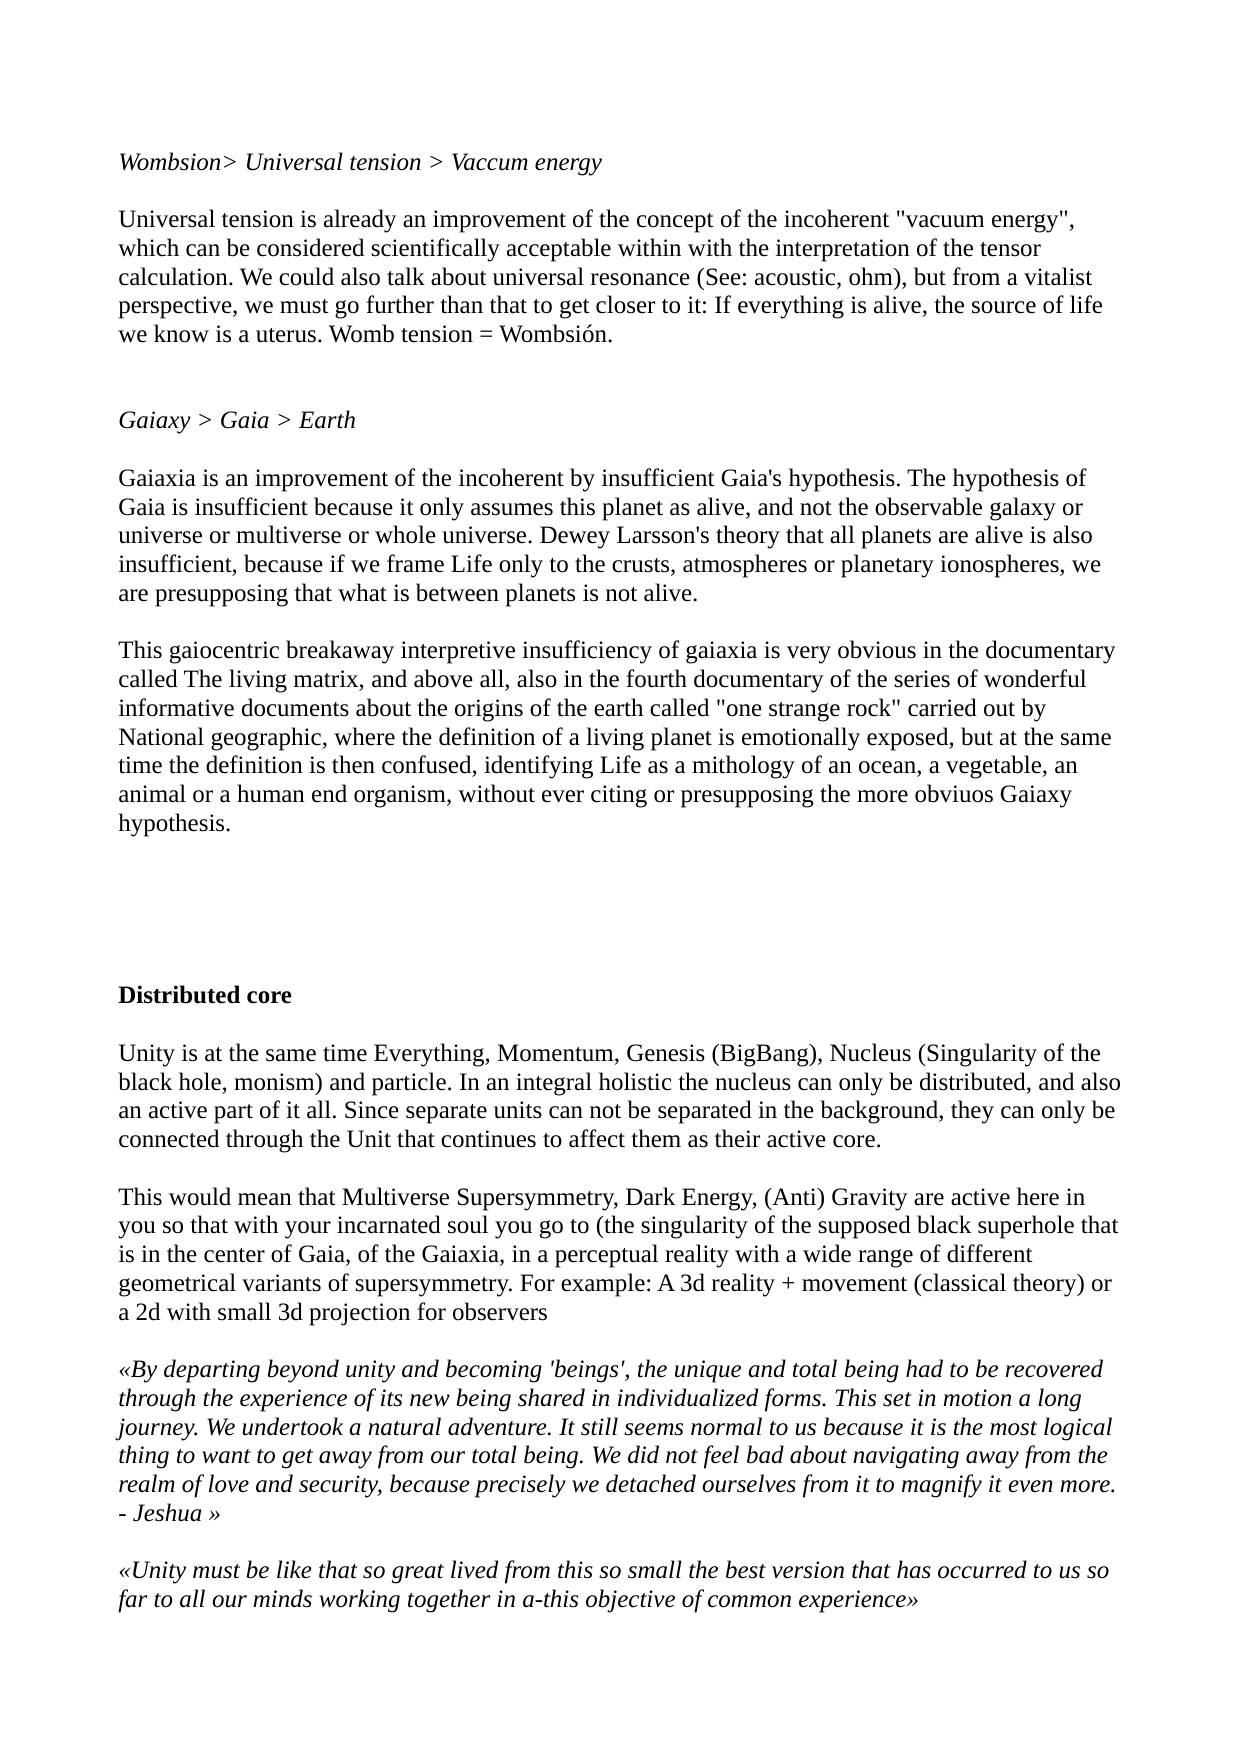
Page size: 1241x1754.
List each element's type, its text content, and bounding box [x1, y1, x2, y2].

text Unity is at the same time Everything, Momentum, Genesis (BigBang), Nucleus (Singularity of the black hole, monism) and particle. In an integral holistic the nucleus can only be distributed, and also an active part of it all. Since separate units can not be separated in the background, they can only be connected through the Unit that continues to affect them as their active core. This would mean that Multiverse Supersymmetry, Dark Energy, (Anti) Gravity are active here in you so that with your incarnated soul you go to (the singularity of the supposed black superhole that is in the center of Gaia, of the Gaiaxia, in a perceptual reality with a wide range of different geometrical variants of supersymmetry. For example: A 3d reality + movement (classical theory) or a 2d with small 3d projection for observers [118, 1038, 1122, 1326]
text «By departing beyond unity and becoming 'beings', the unique and total being had to be recovered through the experience of its new being shared in individualized forms. This set in motion a long journey. We undertook a natural adventure. It still seems normal to us because it is the most logical thing to want to get away from our total being. We did not feel bad about navigating away from the realm of love and security, because precisely we detached ourselves from it to magnify it even more. - Jeshua » «Unity must be like that so great lived from this so small the best version that has occurred to us so far to all our minds working together in a-this objective of common experience» [118, 1354, 1122, 1613]
text Distributed core [118, 981, 1122, 1009]
text Wombsion> Universal tension > Vaccum energy Universal tension is already an improvement of the concept of the incoherent "vacuum energy", which can be considered scientifically acceptable within with the interpretation of the tensor calculation. We could also talk about universal resonance (See: acoustic, ohm), but from a vitalist perspective, we must go further than that to get closer to it: If everything is alive, the source of life we know is a uterus. Womb tension = Wombsión. [118, 147, 1122, 348]
text Gaiaxy > Gaia > Earth Gaiaxia is an improvement of the incoherent by insufficient Gaia's hypothesis. The hypothesis of Gaia is insufficient because it only assumes this planet as alive, and not the observable galaxy or universe or multiverse or whole universe. Dewey Larsson's theory that all planets are alive is also insufficient, because if we frame Life only to the crusts, atmospheres or planetary ionospheres, we are presupposing that what is between planets is not alive. This gaiocentric breakaway interpretive insufficiency of gaiaxia is very obvious in the documentary called The living matrix, and above all, also in the fourth documentary of the series of wonderful informative documents about the origins of the earth called "one strange rock" carried out by National geographic, where the definition of a living planet is emotionally exposed, but at the same time the definition is then confused, identifying Life as a mithology of an ocean, a vegetable, an animal or a human end organism, without ever citing or presupposing the more obviuos Gaiaxy hypothesis. [118, 406, 1122, 837]
